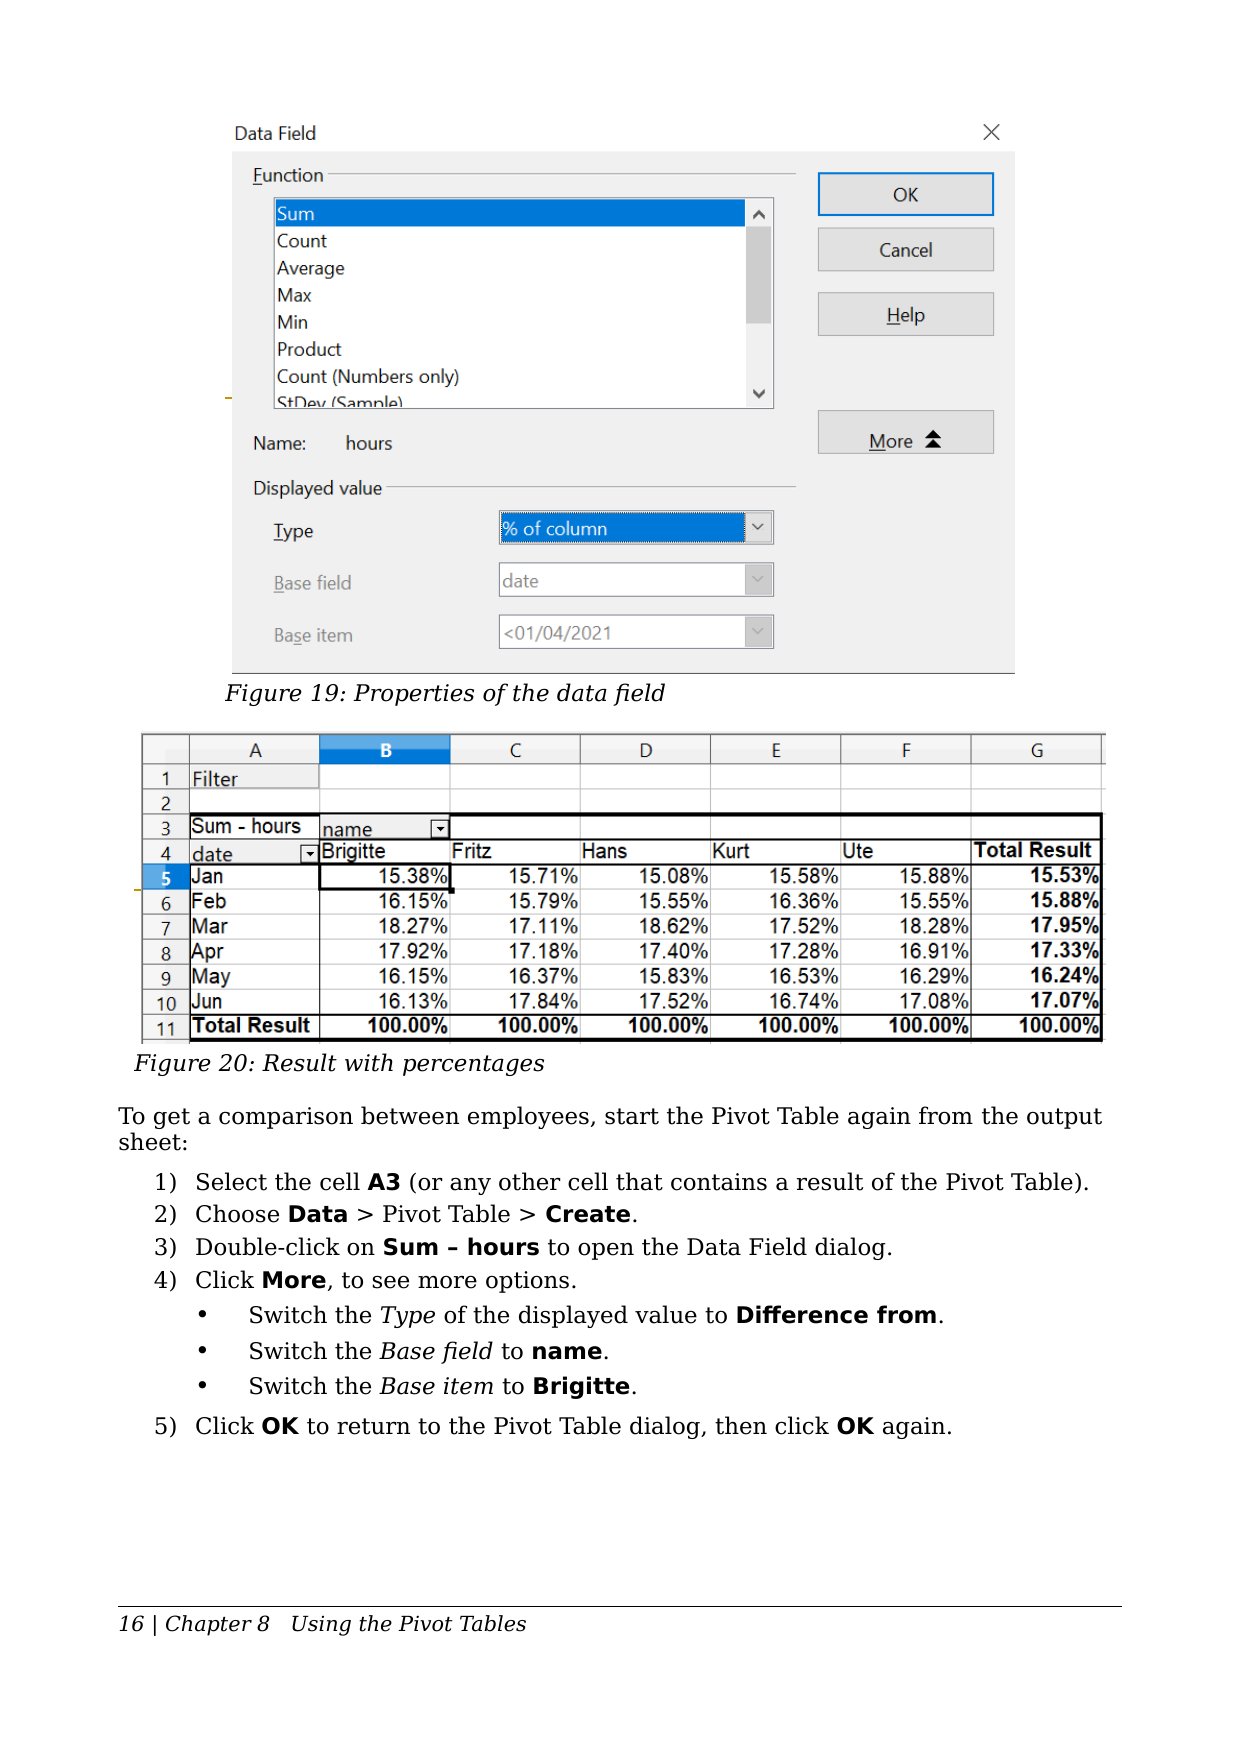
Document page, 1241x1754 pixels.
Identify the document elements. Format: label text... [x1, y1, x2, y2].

list Select the cell A3 (or any other cell that contains a result of the Pivot Table). [177, 1169, 1122, 1195]
text Figure 19: Properties of the data field [225, 680, 1015, 707]
text Figure 20: Result with percentages [134, 1051, 1106, 1077]
list Switch the Base item to Brigitte. [195, 1371, 1122, 1400]
list Click More, to see more options. [177, 1267, 1122, 1294]
text To get a comparison between employees, start the Pivot Table again from the output sheet: [118, 1103, 1122, 1156]
list Switch the Base field to name. [195, 1336, 1122, 1365]
list Switch the Type of the displayed value to Difference from. [195, 1300, 1122, 1329]
list Choose Data > Pivot Table > Create. [177, 1202, 1122, 1228]
picture [232, 118, 1015, 674]
picture [141, 731, 1106, 1044]
list Click OK to return to the Pivot Table dialog, then click OK again. [177, 1413, 1122, 1439]
list Double-click on Sum – hours to open the Data Field dialog. [177, 1234, 1122, 1261]
